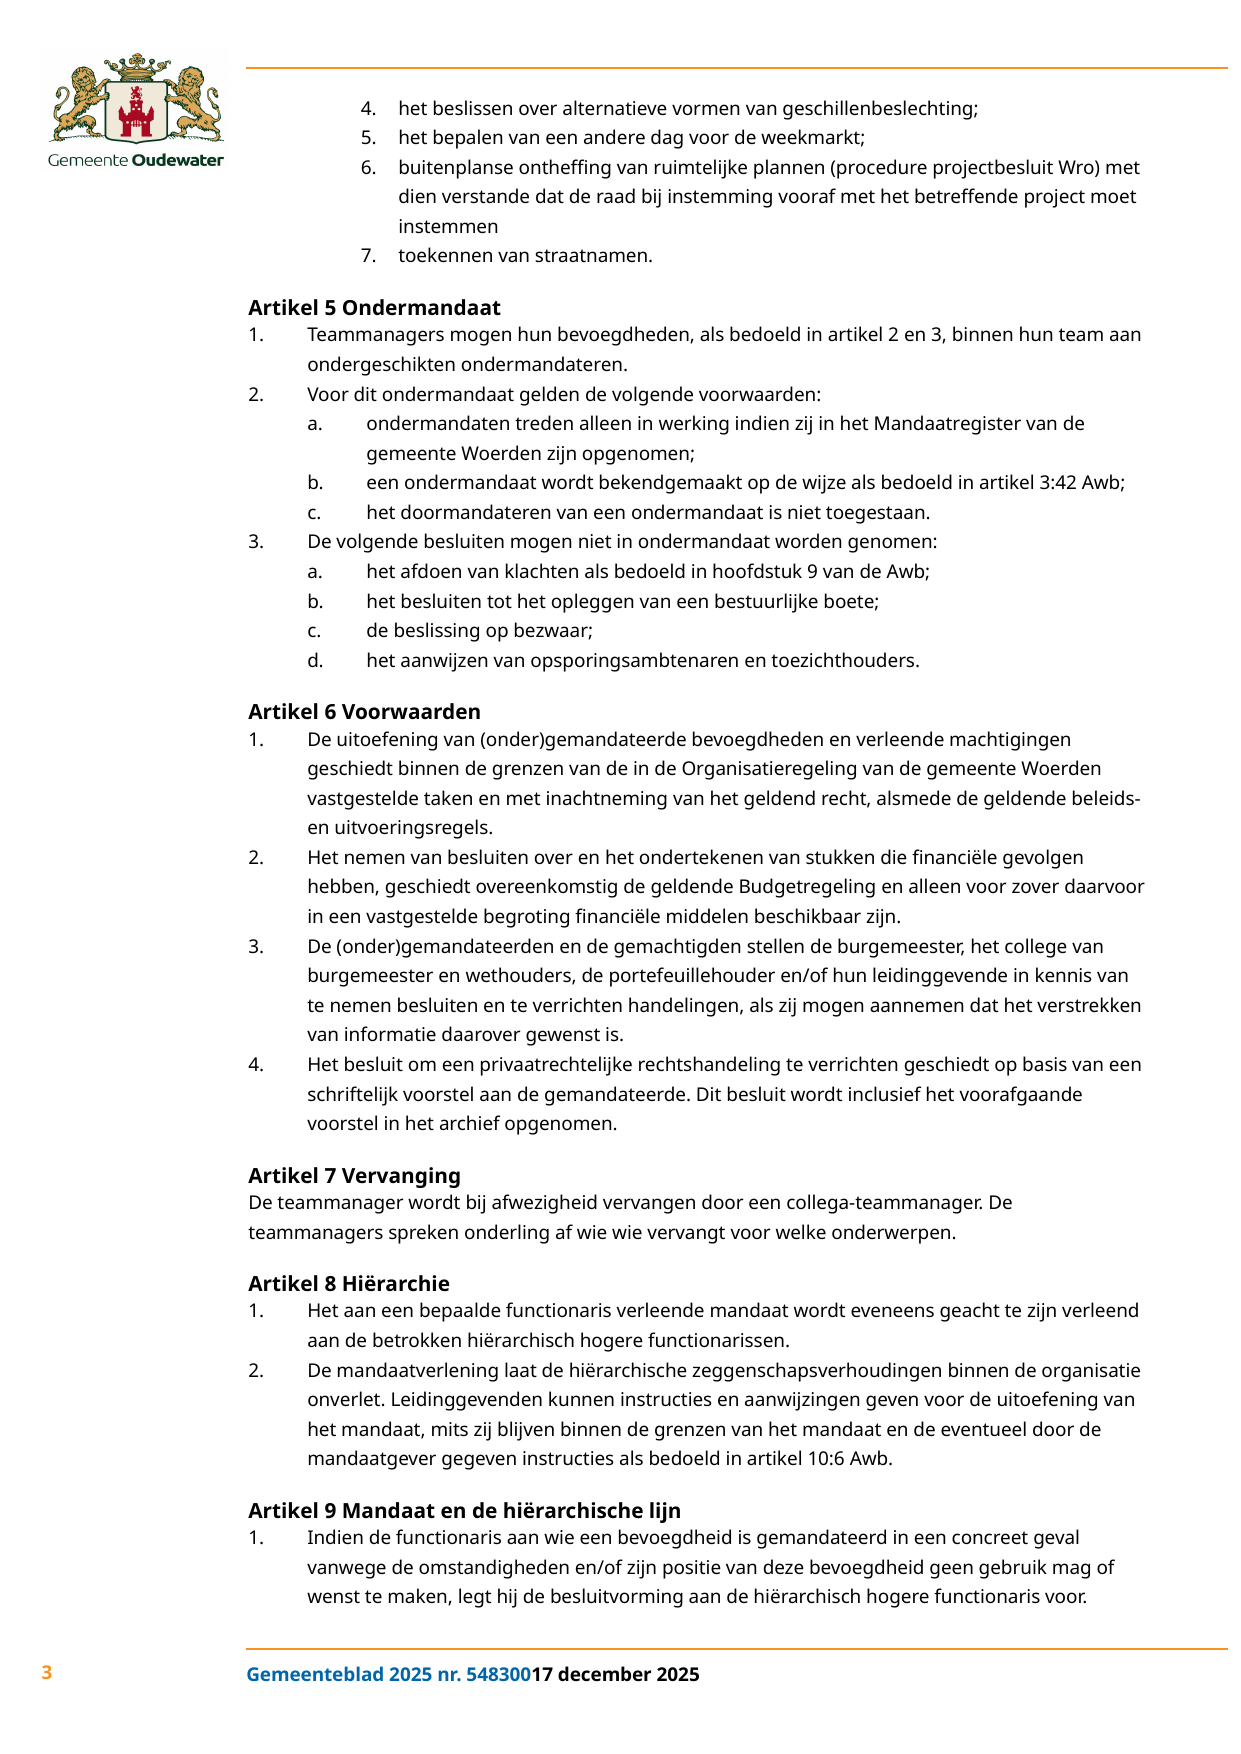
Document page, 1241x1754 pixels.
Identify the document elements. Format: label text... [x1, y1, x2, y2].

list De mandaatverlening laat de hiërarchische zeggenschapsverhoudingen binnen de organisatie onverlet. Leidinggevenden kunnen instructies en aanwijzingen geven voor de uitoefening van het mandaat, mits zij blijven binnen de grenzen van het mandaat en de eventueel door de mandaatgever gegeven instructies als bedoeld in artikel 10:6 Awb. [248, 1357, 1152, 1471]
text Artikel 5 Ondermandaat [248, 293, 1152, 322]
text Artikel 8 Hiërarchie [248, 1269, 1152, 1298]
text Artikel 6 Voorwaarden [248, 697, 1152, 726]
list het aanwijzen van opsporingsambtenaren en toezichthouders. [307, 647, 1152, 673]
list het doormandateren van een ondermandaat is niet toegestaan. [307, 499, 1152, 525]
picture [41, 47, 231, 172]
list het besluiten tot het opleggen van een bestuurlijke boete; [307, 588, 1152, 613]
list de beslissing op bezwaar; [307, 617, 1152, 643]
list Voor dit ondermandaat gelden de volgende voorwaarden: [248, 381, 1152, 406]
text Artikel 7 Vervanging [248, 1161, 1152, 1189]
text De teammanager wordt bij afwezigheid vervangen door een collega-teammanager. De teammanagers spreken onderling af wie wie vervangt voor welke onderwerpen. [248, 1189, 1152, 1244]
list Het aan een bepaalde functionaris verleende mandaat wordt eveneens geacht te zijn verleend aan de betrokken hiërarchisch hogere functionarissen. [248, 1298, 1152, 1353]
text Artikel 9 Mandaat en de hiërarchische lijn [248, 1496, 1152, 1524]
list Het besluit om een privaatrechtelijke rechtshandeling te verrichten geschiedt op basis van een schriftelijk voorstel aan de gemandateerde. Dit besluit wordt inclusief het voorafgaande voorstel in het archief opgenomen. [248, 1051, 1152, 1136]
list Het nemen van besluiten over en het ondertekenen van stukken die financiële gevolgen hebben, geschiedt overeenkomstig de geldende Budgetregeling en alleen voor zover daarvoor in een vastgestelde begroting financiële middelen beschikbaar zijn. [248, 844, 1152, 929]
list toekennen van straatnamen. [361, 243, 1152, 268]
list De volgende besluiten mogen niet in ondermandaat worden genomen: [248, 529, 1152, 554]
list Teammanagers mogen hun bevoegdheden, als bedoeld in artikel 2 en 3, binnen hun team aan ondergeschikten ondermandateren. [248, 322, 1152, 377]
list Indien de functionaris aan wie een bevoegdheid is gemandateerd in een concreet geval vanwege de omstandigheden en/of zijn positie van deze bevoegdheid geen gebruik mag of wenst te maken, legt hij de besluitvorming aan de hiërarchisch hogere functionaris voor. [248, 1524, 1152, 1609]
list De (onder)gemandateerden en de gemachtigden stellen de burgemeester, het college van burgemeester en wethouders, de portefeuillehouder en/of hun leidinggevende in kennis van te nemen besluiten en te verrichten handelingen, als zij mogen aannemen dat het verstrekken van informatie daarover gewenst is. [248, 933, 1152, 1047]
list het beslissen over alternatieve vormen van geschillenbeslechting; [361, 95, 1152, 121]
list het afdoen van klachten als bedoeld in hoofdstuk 9 van de Awb; [307, 558, 1152, 584]
list De uitoefening van (onder)gemandateerde bevoegdheden en verleende machtigingen geschiedt binnen de grenzen van de in de Organisatieregeling van de gemeente Woerden vastgestelde taken en met inachtneming van het geldend recht, alsmede de geldende beleids- en uitvoeringsregels. [248, 726, 1152, 840]
list een ondermandaat wordt bekendgemaakt op de wijze als bedoeld in artikel 3:42 Awb; [307, 469, 1152, 495]
list het bepalen van een andere dag voor de weekmarkt; [361, 124, 1152, 150]
list buitenplanse ontheffing van ruimtelijke plannen (procedure projectbesluit Wro) met dien verstande dat de raad bij instemming vooraf met het betreffende project moet instemmen [361, 154, 1152, 239]
list ondermandaten treden alleen in werking indien zij in het Mandaatregister van de gemeente Woerden zijn opgenomen; [307, 410, 1152, 466]
